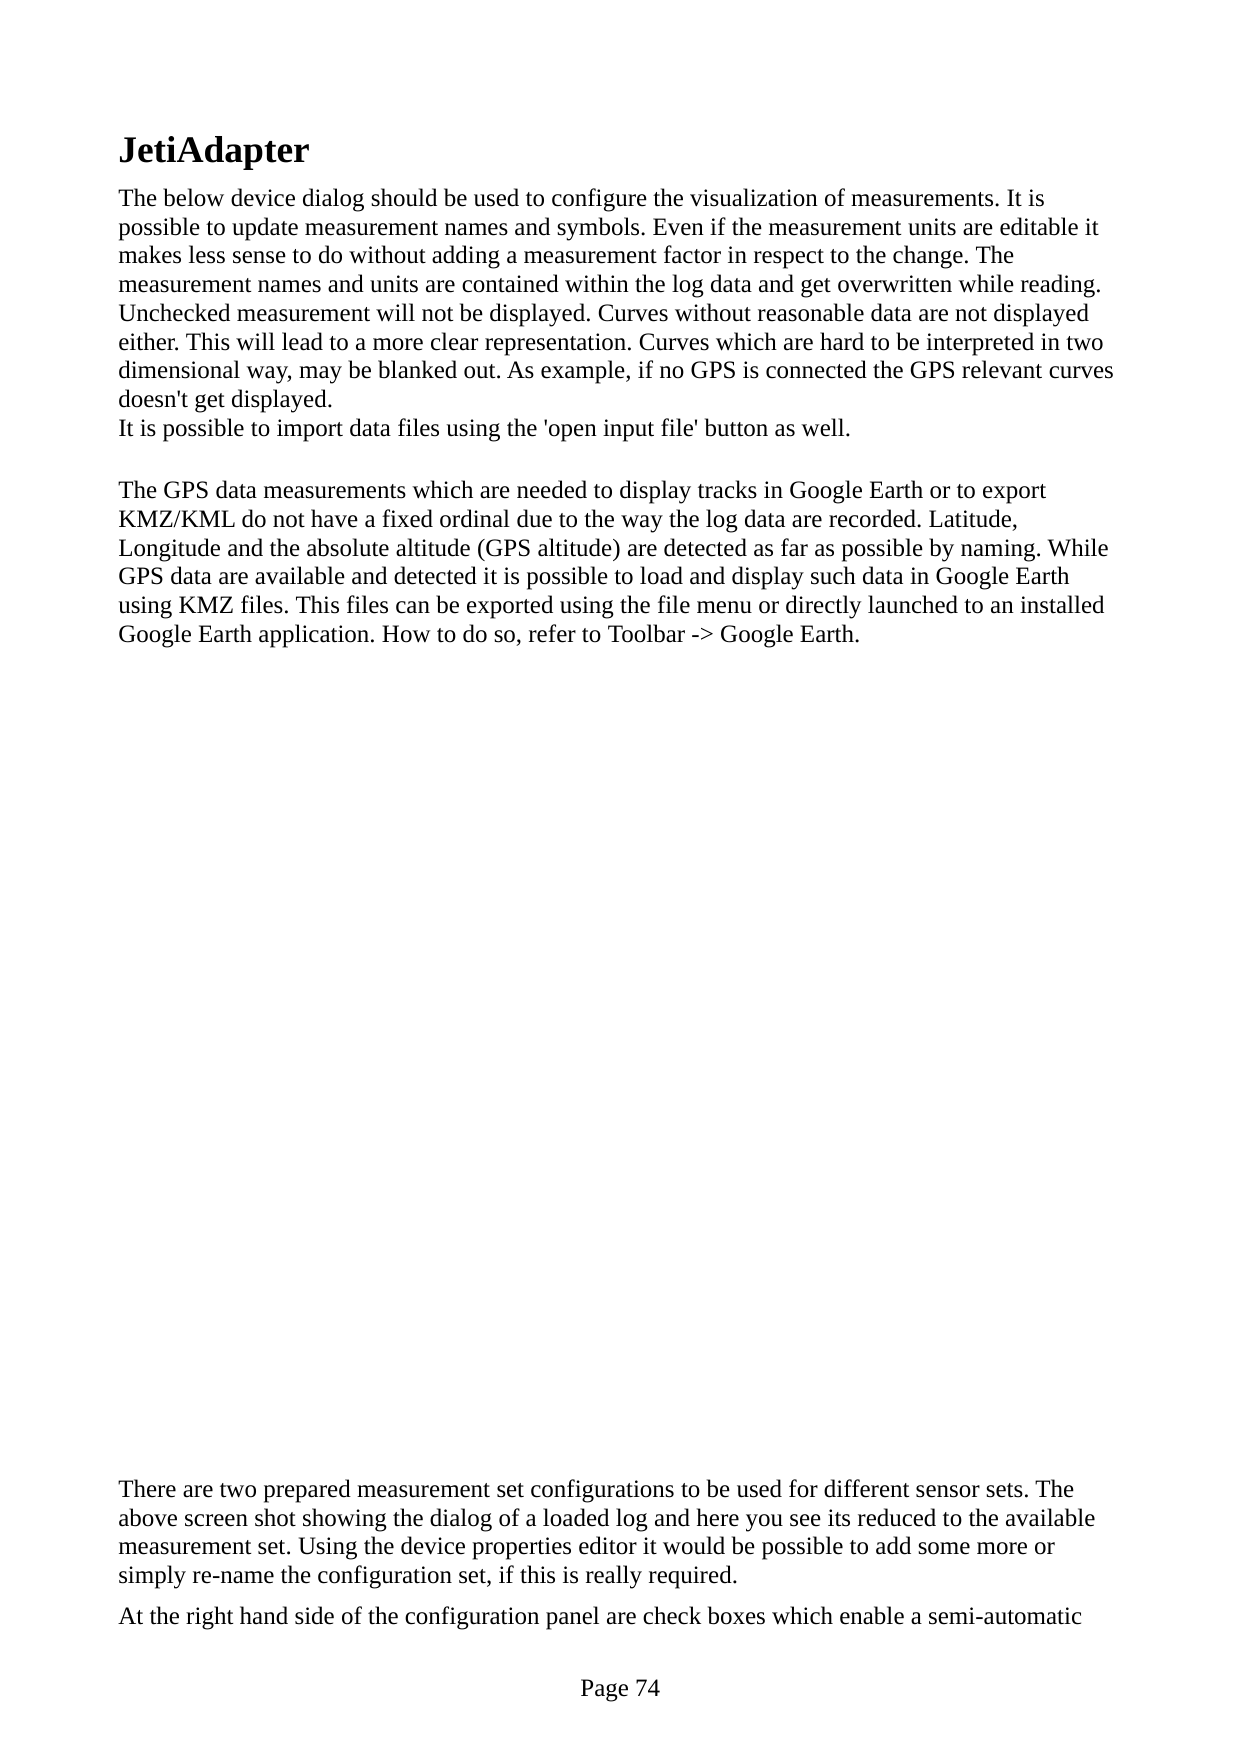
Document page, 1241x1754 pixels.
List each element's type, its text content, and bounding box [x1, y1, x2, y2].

subtitle JetiAdapter [118, 127, 1122, 170]
text There are two prepared measurement set configurations to be used for different sensor sets. The above screen shot showing the dialog of a loaded log and here you see its reduced to the available measurement set. Using the device properties editor it would be possible to add some more or simply re-name the configuration set, if this is really required. [118, 1474, 1122, 1589]
text At the right hand side of the configuration panel are check boxes which enable a semi-automatic [118, 1601, 1122, 1630]
text The below device dialog should be used to configure the visualization of measurements. It is possible to update measurement names and symbols. Even if the measurement units are editable it makes less sense to do without adding a measurement factor in respect to the change. The measurement names and units are contained within the log data and get overwritten while reading. Unchecked measurement will not be displayed. Curves without reasonable data are not displayed either. This will lead to a more clear representation. Curves which are hard to be interpreted in two dimensional way, may be blanked out. As example, if no GPS is connected the GPS relevant curves doesn't get displayed. It is possible to import data files using the 'open input file' button as well. The GPS data measurements which are needed to display tracks in Google Earth or to export KMZ/KML do not have a fixed ordinal due to the way the log data are recorded. Latitude, Longitude and the absolute altitude (GPS altitude) are detected as far as possible by naming. While GPS data are available and detected it is possible to load and display such data in Google Earth using KMZ files. This files can be exported using the file menu or directly launched to an installed Google Earth application. How to do so, refer to Toolbar -> Google Earth. [118, 183, 1122, 648]
